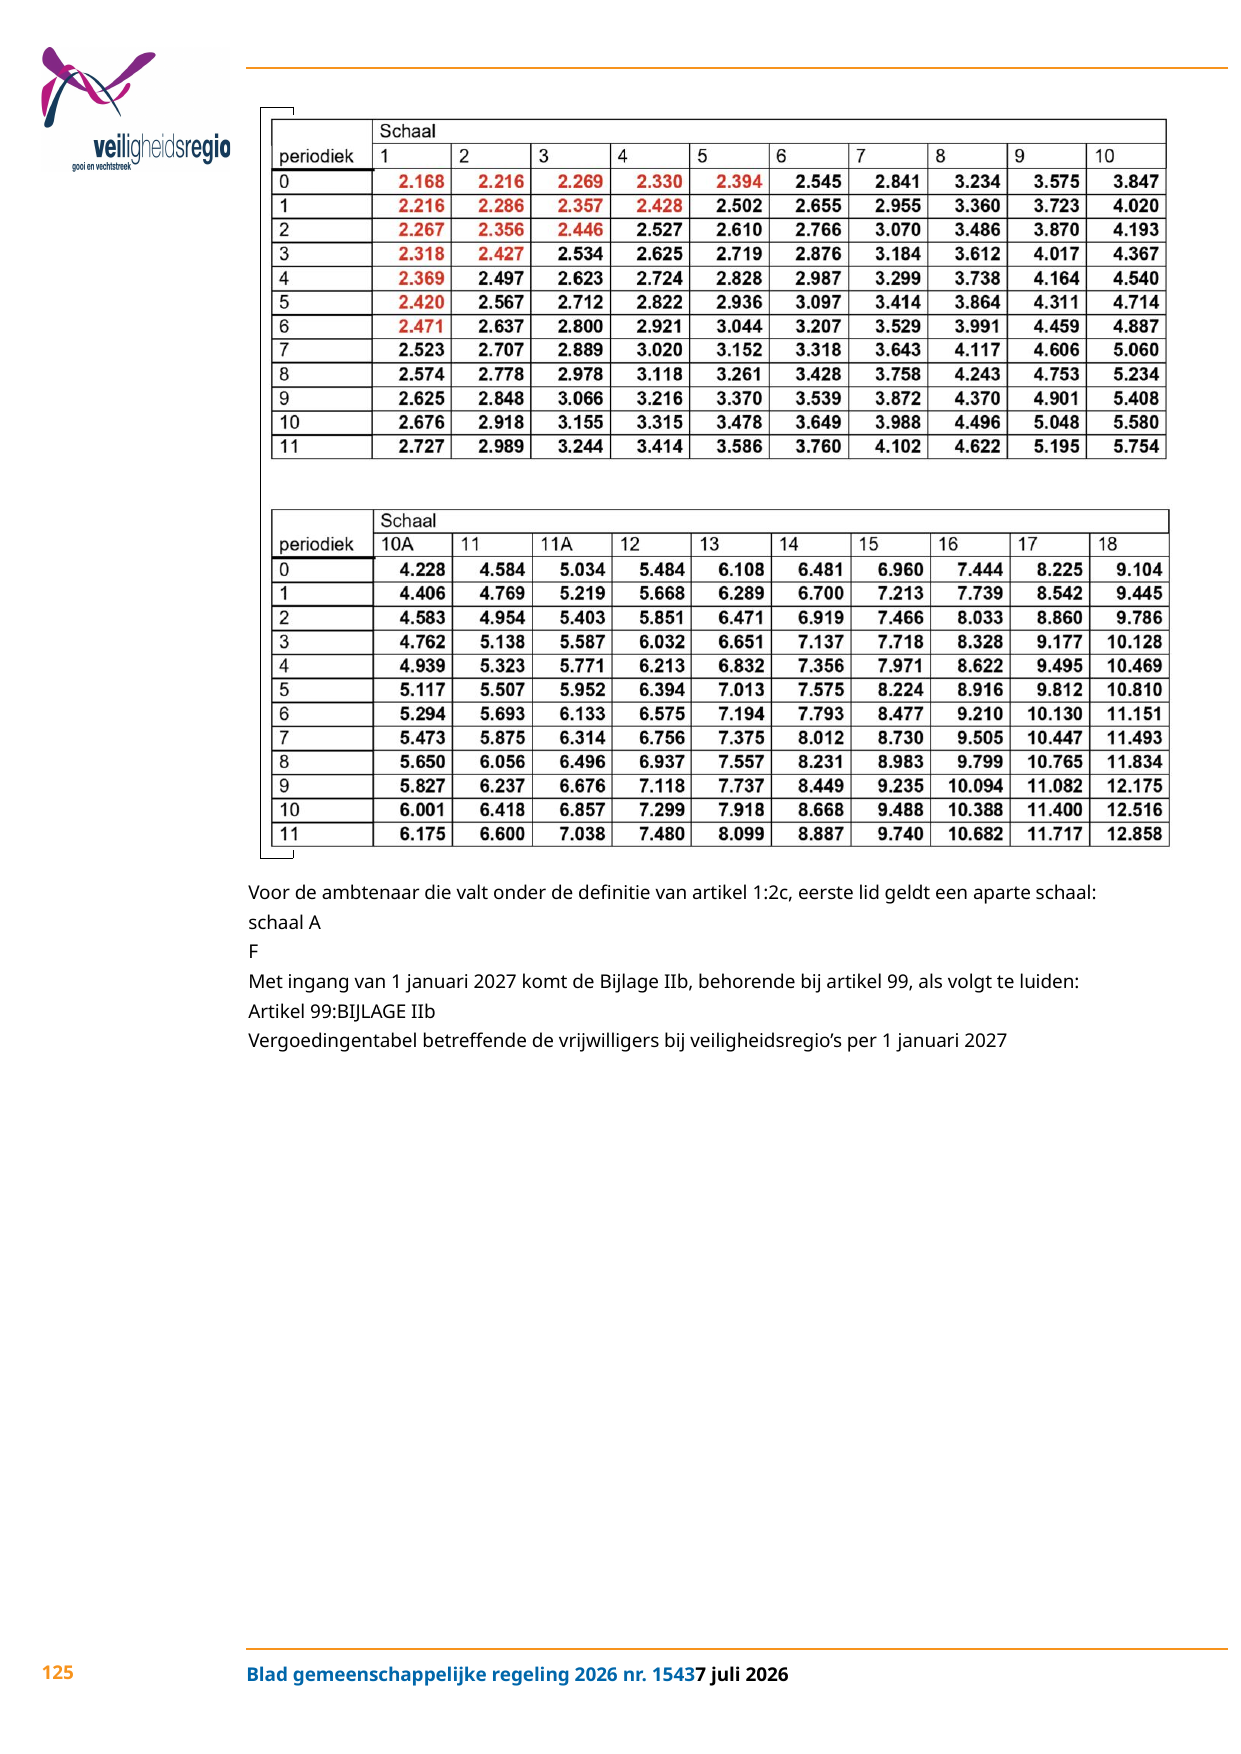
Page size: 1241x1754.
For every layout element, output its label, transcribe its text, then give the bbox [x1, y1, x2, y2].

text Met ingang van 1 januari 2027 komt de Bijlage IIb, behorende bij artikel 99, als volgt te luiden: [248, 968, 1152, 994]
text F [248, 939, 1152, 964]
text Voor de ambtenaar die valt onder de definitie van artikel 1:2c, eerste lid geldt een aparte schaal: schaal A [248, 879, 1152, 935]
picture [41, 47, 231, 172]
text Artikel 99:BIJLAGE IIb [248, 998, 1152, 1024]
picture [268, 115, 1173, 850]
text Vergoedingentabel betreffende de vrijwilligers bij veiligheidsregio’s per 1 januari 2027 [248, 1027, 1152, 1053]
